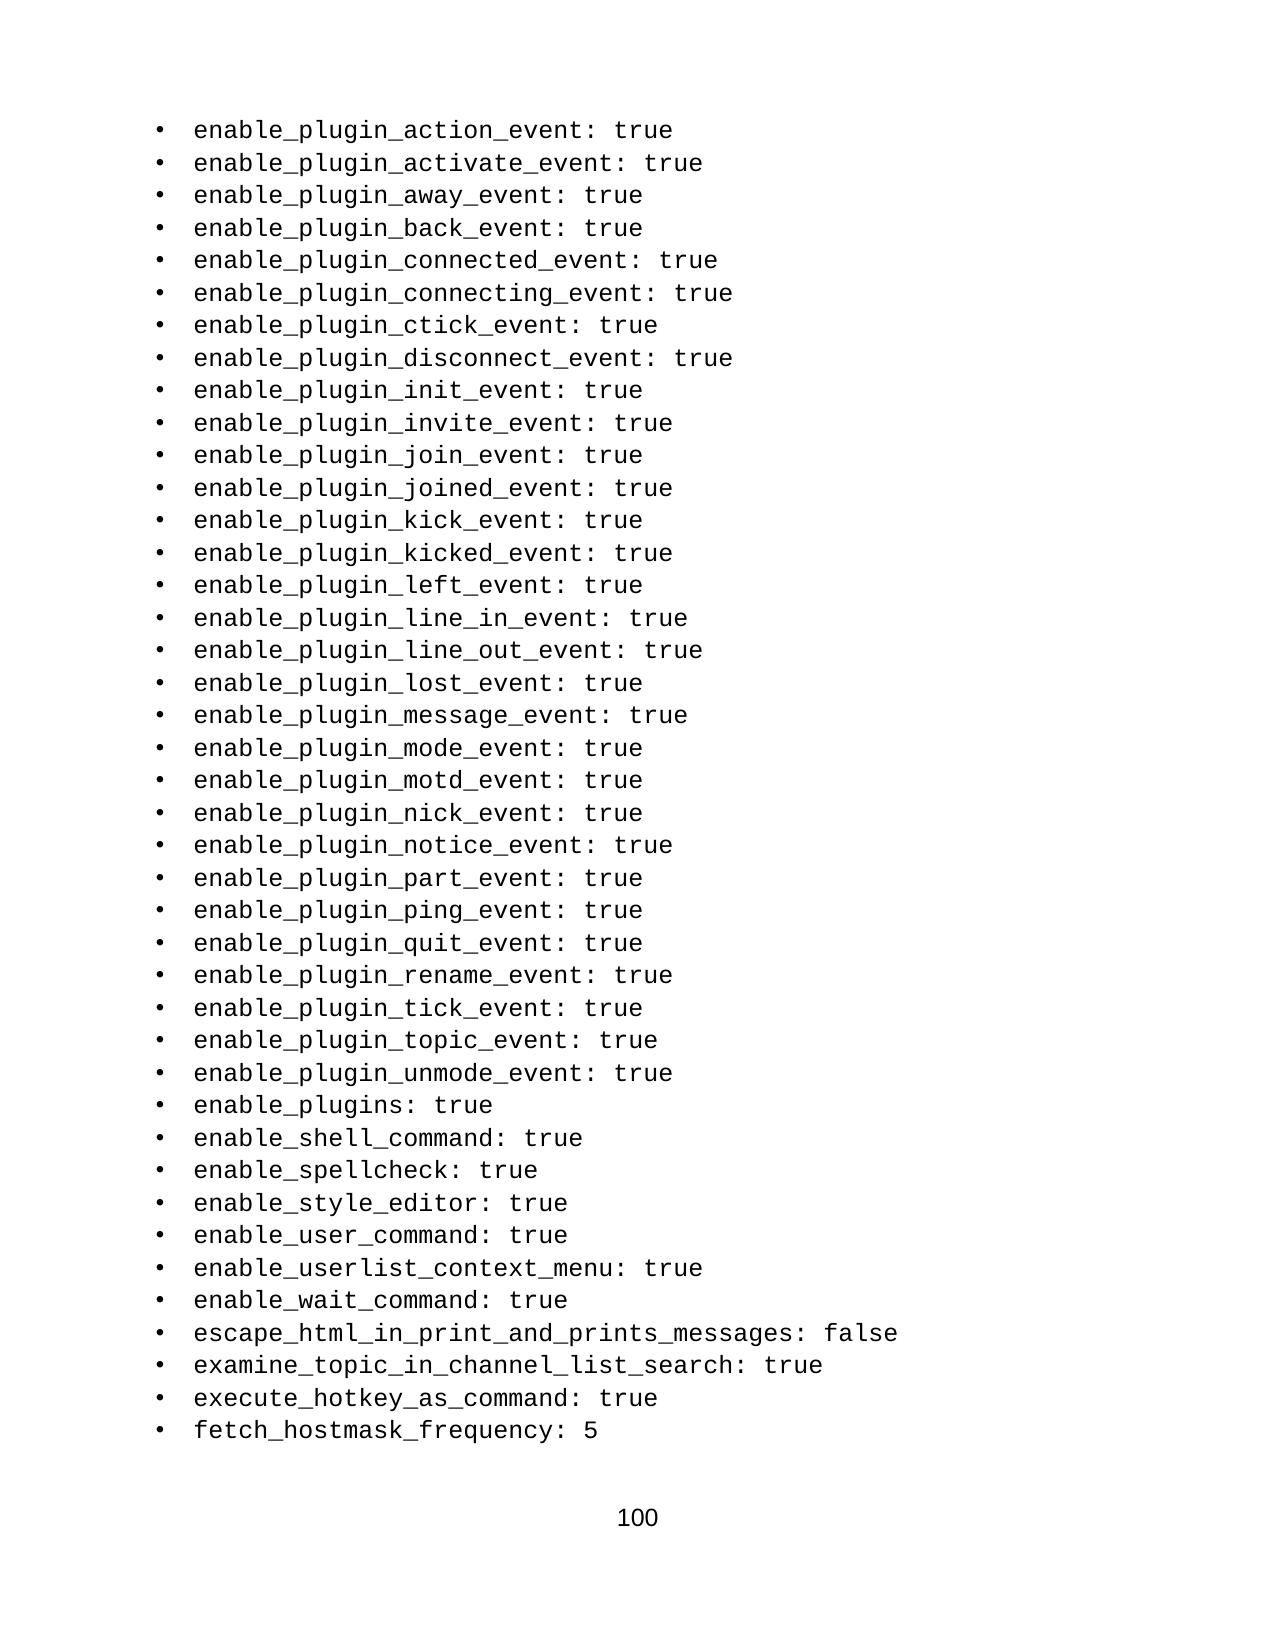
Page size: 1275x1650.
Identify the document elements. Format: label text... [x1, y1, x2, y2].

list enable_plugin_part_event: true [156, 866, 1157, 894]
list enable_plugin_kicked_event: true [156, 541, 1157, 569]
list enable_plugin_left_event: true [156, 573, 1157, 601]
list enable_plugin_ping_event: true [156, 898, 1157, 926]
list enable_plugin_message_event: true [156, 703, 1157, 731]
list execute_hotkey_as_command: true [156, 1386, 1157, 1414]
list enable_plugin_notice_event: true [156, 833, 1157, 861]
list enable_user_command: true [156, 1223, 1157, 1251]
list enable_plugin_invite_event: true [156, 411, 1157, 439]
list enable_plugin_lost_event: true [156, 671, 1157, 699]
list enable_plugin_back_event: true [156, 216, 1157, 244]
list enable_plugin_away_event: true [156, 183, 1157, 211]
list escape_html_in_print_and_prints_messages: false [156, 1321, 1157, 1349]
list fetch_hostmask_frequency: 5 [156, 1418, 1157, 1446]
list enable_plugin_nick_event: true [156, 801, 1157, 829]
list enable_plugin_connected_event: true [156, 248, 1157, 276]
list enable_spellcheck: true [156, 1158, 1157, 1186]
list enable_plugin_init_event: true [156, 378, 1157, 406]
list enable_plugin_ctick_event: true [156, 313, 1157, 341]
list enable_wait_command: true [156, 1288, 1157, 1316]
list enable_plugin_topic_event: true [156, 1028, 1157, 1056]
list enable_plugin_connecting_event: true [156, 281, 1157, 309]
list enable_plugin_disconnect_event: true [156, 346, 1157, 374]
list enable_userlist_context_menu: true [156, 1256, 1157, 1284]
list enable_plugin_line_in_event: true [156, 606, 1157, 634]
list enable_plugin_motd_event: true [156, 768, 1157, 796]
list enable_plugin_joined_event: true [156, 476, 1157, 504]
list enable_plugin_line_out_event: true [156, 638, 1157, 666]
list enable_plugin_mode_event: true [156, 736, 1157, 764]
list enable_plugin_action_event: true [156, 118, 1157, 146]
list enable_style_editor: true [156, 1191, 1157, 1219]
list enable_plugin_unmode_event: true [156, 1061, 1157, 1089]
list enable_plugin_tick_event: true [156, 996, 1157, 1024]
list enable_plugin_join_event: true [156, 443, 1157, 471]
list enable_shell_command: true [156, 1126, 1157, 1154]
list enable_plugin_activate_event: true [156, 151, 1157, 179]
list enable_plugins: true [156, 1093, 1157, 1121]
list enable_plugin_kick_event: true [156, 508, 1157, 536]
list enable_plugin_quit_event: true [156, 931, 1157, 959]
list examine_topic_in_channel_list_search: true [156, 1353, 1157, 1381]
list enable_plugin_rename_event: true [156, 963, 1157, 991]
